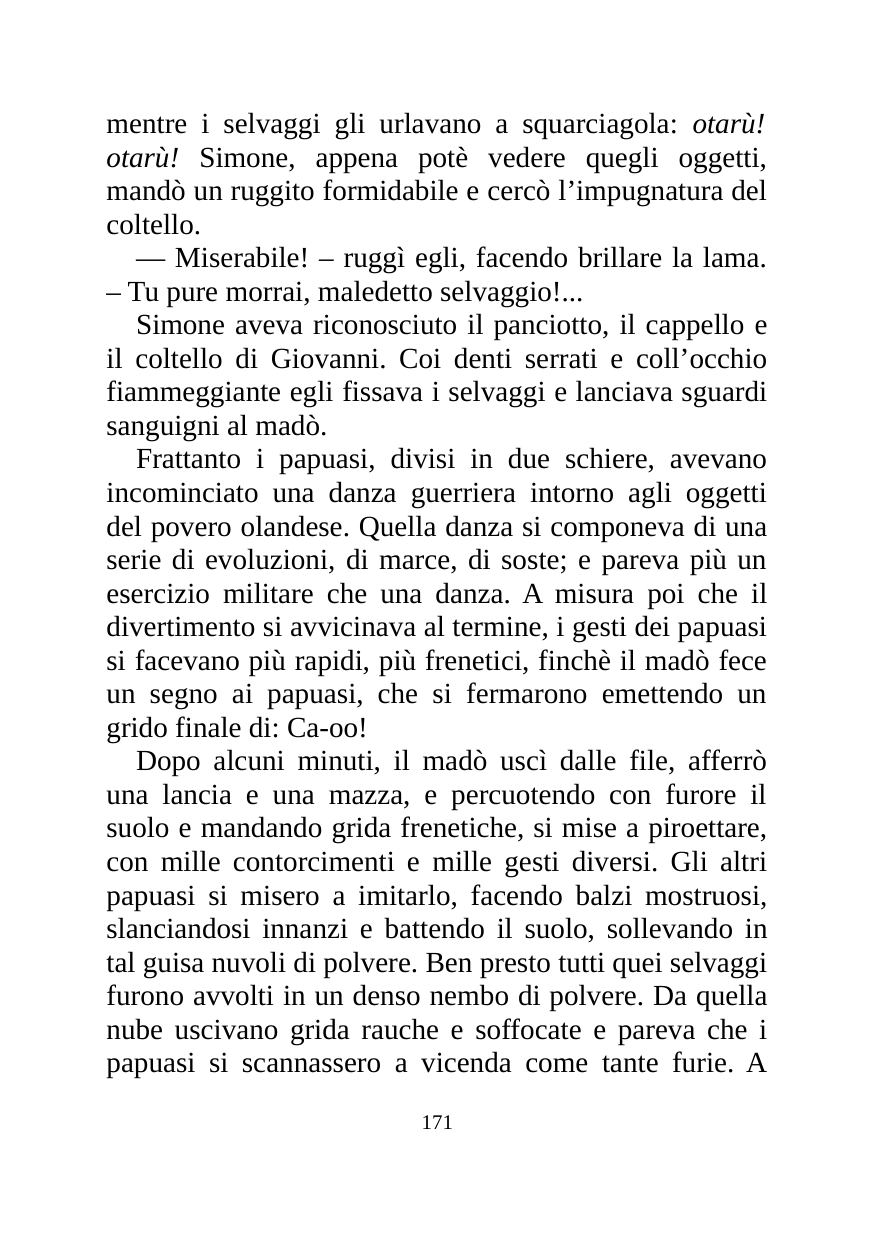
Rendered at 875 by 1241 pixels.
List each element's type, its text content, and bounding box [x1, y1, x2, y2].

text — Miserabile! – ruggì egli, facendo brillare la lama. – Tu pure morrai, maledetto selvaggio!... [106, 240, 768, 307]
text Simone aveva riconosciuto il panciotto, il cappello e il coltello di Giovanni. Coi denti serrati e coll’occhio fiammeggiante egli fissava i selvaggi e lanciava sguardi sanguigni al madò. [106, 307, 768, 442]
text Frattanto i papuasi, divisi in due schiere, avevano incominciato una danza guerriera intorno agli oggetti del povero olandese. Quella danza si componeva di una serie di evoluzioni, di marce, di soste; e pareva più un esercizio militare che una danza. A misura poi che il divertimento si avvicinava al termine, i gesti dei papuasi si facevano più rapidi, più frenetici, finchè il madò fece un segno ai papuasi, che si fermarono emettendo un grido finale di: Ca-oo! [106, 442, 768, 743]
text Dopo alcuni minuti, il madò uscì dalle file, afferrò una lancia e una mazza, e percuotendo con furore il suolo e mandando grida frenetiche, si mise a piroettare, con mille contorcimenti e mille gesti diversi. Gli altri papuasi si misero a imitarlo, facendo balzi mostruosi, slanciandosi innanzi e battendo il suolo, sollevando in tal guisa nuvoli di polvere. Ben presto tutti quei selvaggi furono avvolti in un denso nembo di polvere. Da quella nube uscivano grida rauche e soffocate e pareva che i papuasi si scannassero a vicenda come tante furie. A [106, 743, 768, 1079]
text mentre i selvaggi gli urlavano a squarciagola: otarù! otarù! Simone, appena potè vedere quegli oggetti, mandò un ruggito formidabile e cercò l’impugnatura del coltello. [106, 106, 768, 240]
